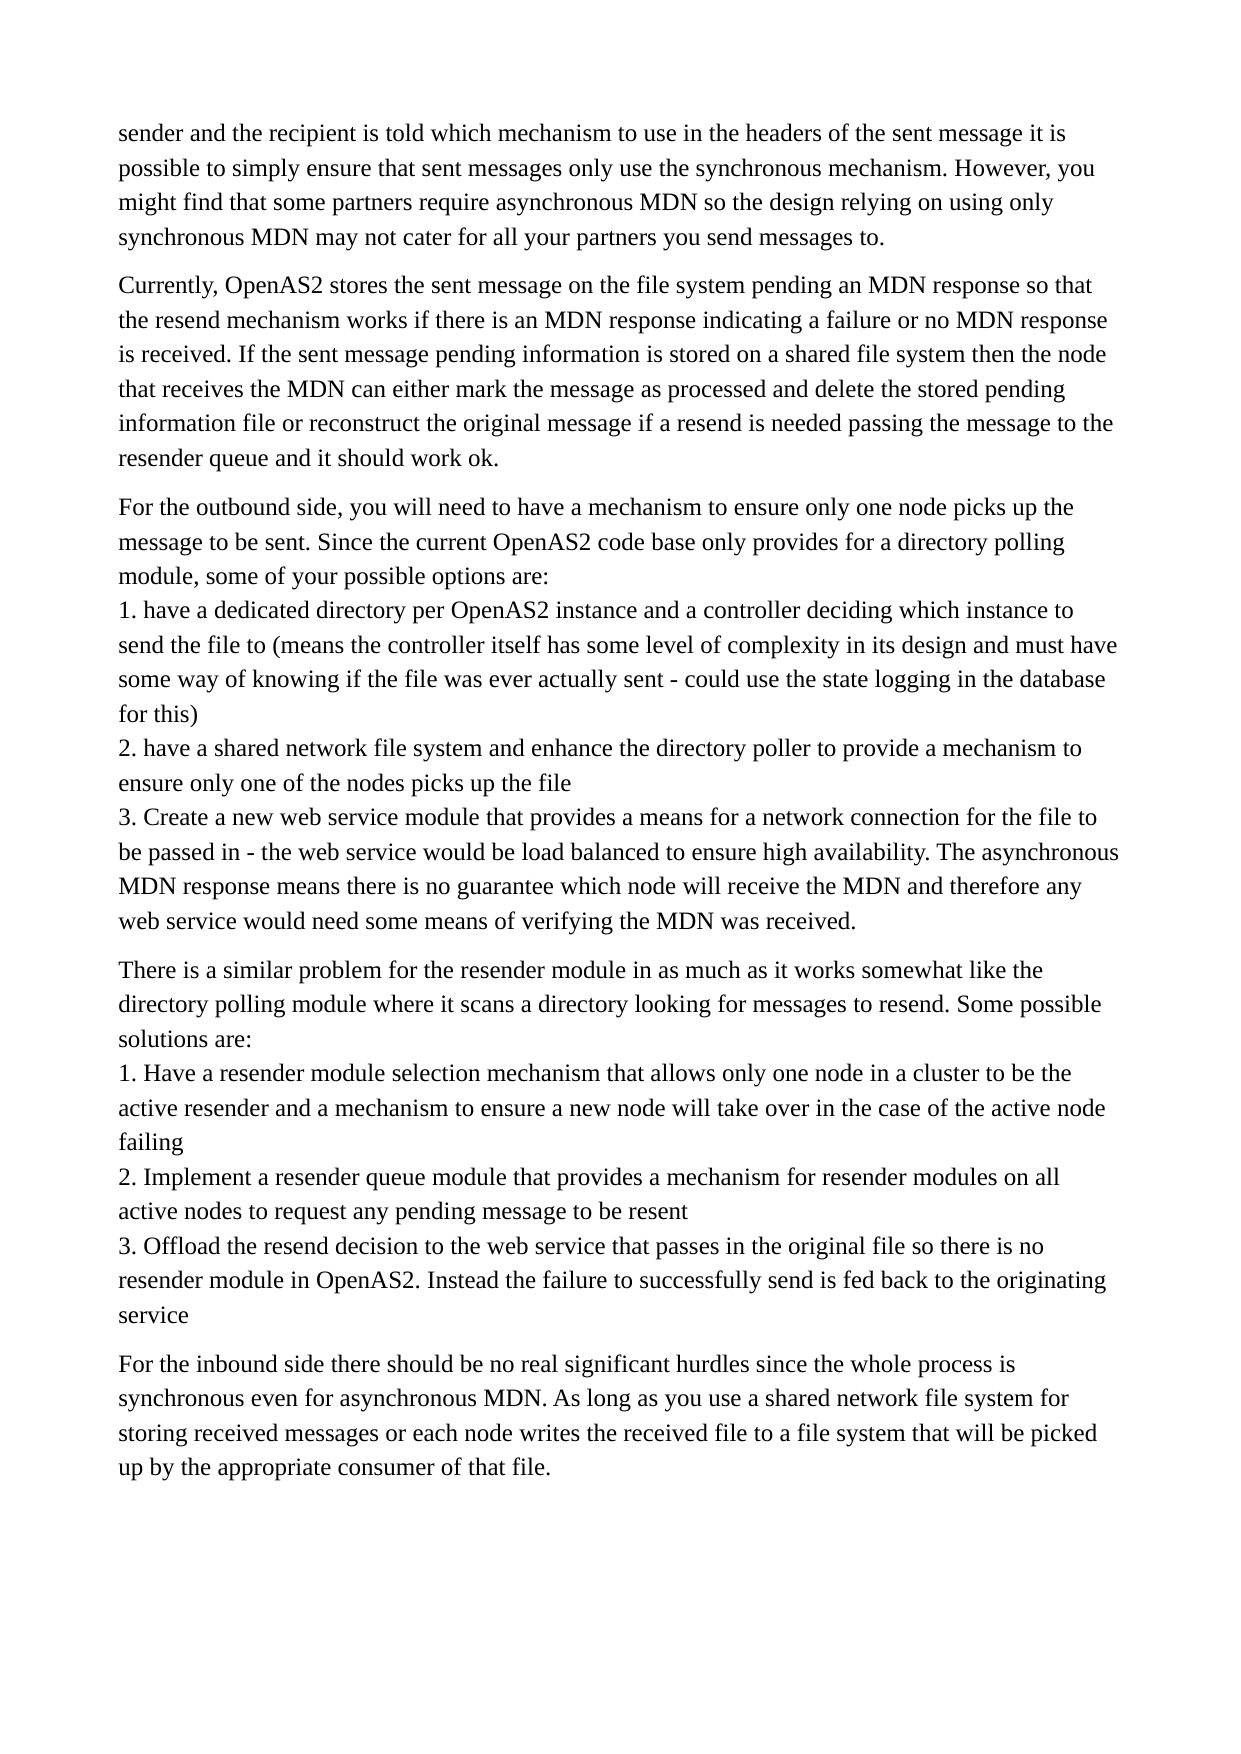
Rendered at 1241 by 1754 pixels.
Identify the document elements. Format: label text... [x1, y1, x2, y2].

text For the outbound side, you will need to have a mechanism to ensure only one node picks up the message to be sent. Since the current OpenAS2 code base only provides for a directory polling module, some of your possible options are: 1. have a dedicated directory per OpenAS2 instance and a controller deciding which instance to send the file to (means the controller itself has some level of complexity in its design and must have some way of knowing if the file was ever actually sent - could use the state logging in the database for this) 2. have a shared network file system and enhance the directory poller to provide a mechanism to ensure only one of the nodes picks up the file 3. Create a new web service module that provides a means for a network connection for the file to be passed in - the web service would be load balanced to ensure high availability. The asynchronous MDN response means there is no guarantee which node will receive the MDN and therefore any web service would need some means of verifying the MDN was received. [118, 492, 1122, 934]
text For the inbound side there should be no real significant hurdles since the whole process is synchronous even for asynchronous MDN. As long as you use a shared network file system for storing received messages or each node writes the received file to a file system that will be picked up by the appropriate consumer of that file. [118, 1349, 1122, 1481]
text There is a similar problem for the resender module in as much as it works somewhat like the directory polling module where it scans a directory looking for messages to resend. Some possible solutions are: 1. Have a resender module selection mechanism that allows only one node in a cluster to be the active resender and a mechanism to ensure a new node will take over in the case of the active node failing 2. Implement a resender queue module that provides a mechanism for resender modules on all active nodes to request any pending message to be resent 3. Offload the resend decision to the web service that passes in the original file so there is no resender module in OpenAS2. Instead the failure to successfully send is fed back to the originating service [118, 955, 1122, 1328]
text Currently, OpenAS2 stores the sent message on the file system pending an MDN response so that the resend mechanism works if there is an MDN response indicating a failure or no MDN response is received. If the sent message pending information is stored on a shared file system then the node that receives the MDN can either mark the message as processed and delete the stored pending information file or reconstruct the original message if a resend is needed passing the message to the resender queue and it should work ok. [118, 271, 1122, 472]
text sender and the recipient is told which mechanism to use in the headers of the sent message it is possible to simply ensure that sent messages only use the synchronous mechanism. However, you might find that some partners require asynchronous MDN so the design relying on using only synchronous MDN may not cater for all your partners you send messages to. [118, 118, 1122, 250]
